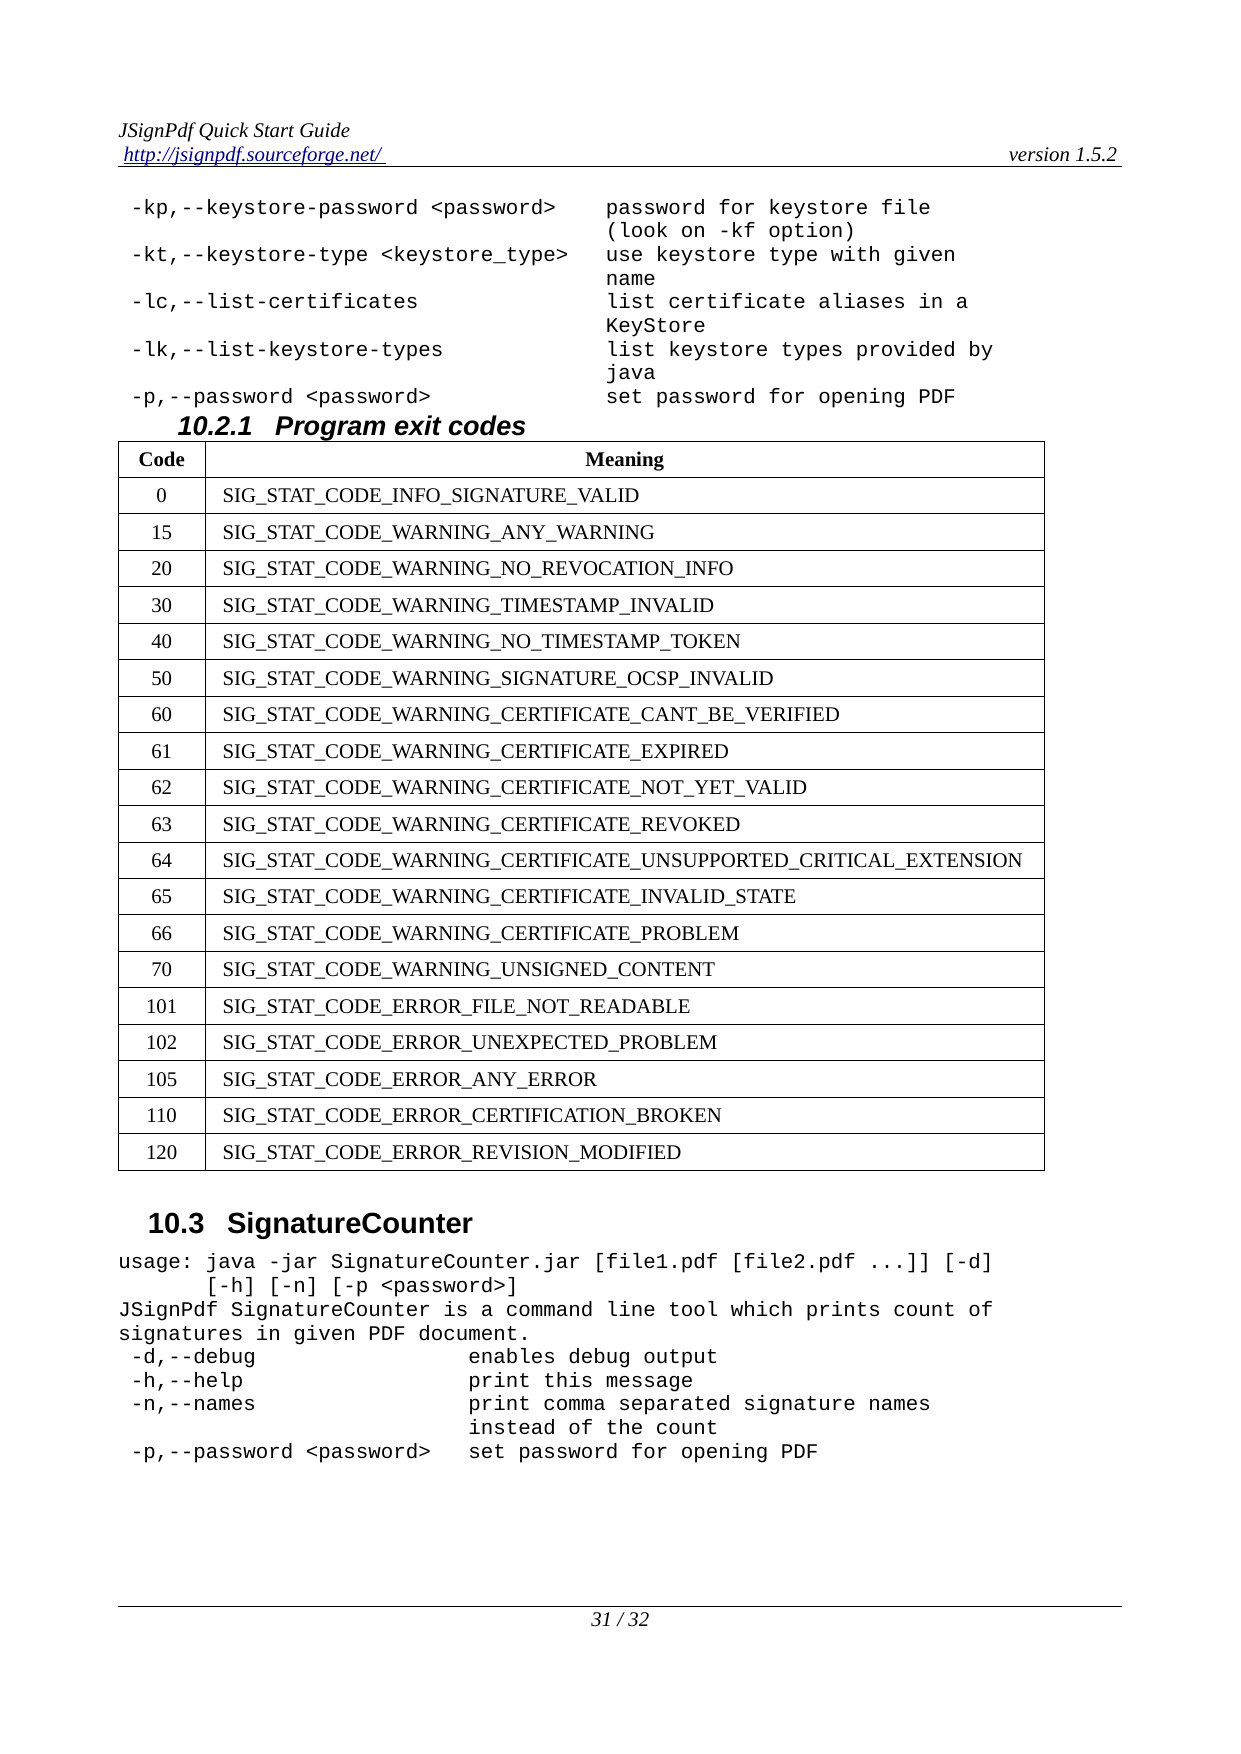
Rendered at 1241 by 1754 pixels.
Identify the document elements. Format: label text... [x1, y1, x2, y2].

subtitle Program exit codes [177, 409, 1122, 441]
table_cell 65 [119, 879, 205, 914]
table_cell 66 [119, 915, 205, 951]
table_cell 70 [119, 952, 205, 987]
table_cell 62 [119, 770, 205, 805]
text (look on -kf option) [118, 220, 1122, 244]
text JSignPdf SignatureCounter is a command line tool which prints count of [118, 1299, 1122, 1322]
table_cell 50 [119, 660, 205, 696]
table_cell SIG_STAT_CODE_WARNING_NO_TIMESTAMP_TOKEN [206, 624, 1044, 659]
table_cell 102 [119, 1025, 205, 1060]
table_cell 60 [119, 697, 205, 732]
table_cell 105 [119, 1061, 205, 1097]
text KeyStore [118, 315, 1122, 339]
text -h,--help print this message [118, 1370, 1122, 1393]
text -d,--debug enables debug output [118, 1346, 1122, 1370]
table_cell SIG_STAT_CODE_WARNING_CERTIFICATE_INVALID_STATE [206, 879, 1044, 914]
text signatures in given PDF document. [118, 1322, 1122, 1346]
table_cell 110 [119, 1098, 205, 1133]
table_cell 120 [119, 1134, 205, 1169]
table_cell SIG_STAT_CODE_INFO_SIGNATURE_VALID [206, 478, 1044, 513]
table_cell 61 [119, 733, 205, 768]
subtitle SignatureCounter [148, 1206, 1116, 1240]
table_cell 64 [119, 843, 205, 878]
text [-h] [-n] [-p <password>] [118, 1275, 1122, 1299]
text -kt,--keystore-type <keystore_type> use keystore type with given [118, 244, 1122, 268]
text -p,--password <password> set password for opening PDF [118, 1441, 1122, 1464]
table_cell 30 [119, 587, 205, 623]
text -n,--names print comma separated signature names [118, 1393, 1122, 1417]
table_cell SIG_STAT_CODE_WARNING_CERTIFICATE_CANT_BE_VERIFIED [206, 697, 1044, 732]
table_cell SIG_STAT_CODE_WARNING_ANY_WARNING [206, 514, 1044, 550]
table_cell SIG_STAT_CODE_WARNING_CERTIFICATE_PROBLEM [206, 915, 1044, 951]
table_cell SIG_STAT_CODE_ERROR_UNEXPECTED_PROBLEM [206, 1025, 1044, 1060]
table_cell SIG_STAT_CODE_WARNING_CERTIFICATE_EXPIRED [206, 733, 1044, 768]
table_cell SIG_STAT_CODE_WARNING_CERTIFICATE_REVOKED [206, 806, 1044, 841]
table_cell SIG_STAT_CODE_WARNING_TIMESTAMP_INVALID [206, 587, 1044, 623]
table_header Code [119, 442, 205, 477]
table_cell SIG_STAT_CODE_ERROR_CERTIFICATION_BROKEN [206, 1098, 1044, 1133]
table_cell SIG_STAT_CODE_ERROR_FILE_NOT_READABLE [206, 988, 1044, 1024]
table_cell SIG_STAT_CODE_WARNING_CERTIFICATE_UNSUPPORTED_CRITICAL_EXTENSION [206, 843, 1044, 878]
text -kp,--keystore-password <password> password for keystore file [118, 197, 1122, 220]
table_cell 63 [119, 806, 205, 841]
table_header Meaning [206, 442, 1044, 477]
text usage: java -jar SignatureCounter.jar [file1.pdf [file2.pdf ...]] [-d] [118, 1252, 1122, 1275]
text java [118, 362, 1122, 386]
table_cell 20 [119, 551, 205, 586]
table_cell SIG_STAT_CODE_ERROR_REVISION_MODIFIED [206, 1134, 1044, 1169]
table_cell SIG_STAT_CODE_WARNING_UNSIGNED_CONTENT [206, 952, 1044, 987]
table_cell SIG_STAT_CODE_WARNING_NO_REVOCATION_INFO [206, 551, 1044, 586]
text -lc,--list-certificates list certificate aliases in a [118, 291, 1122, 315]
table_cell 15 [119, 514, 205, 550]
text instead of the count [118, 1417, 1122, 1441]
table_cell SIG_STAT_CODE_ERROR_ANY_ERROR [206, 1061, 1044, 1097]
table_cell 40 [119, 624, 205, 659]
text name [118, 268, 1122, 291]
text -p,--password <password> set password for opening PDF [118, 386, 1122, 409]
table_cell SIG_STAT_CODE_WARNING_SIGNATURE_OCSP_INVALID [206, 660, 1044, 696]
table_cell 101 [119, 988, 205, 1024]
table_cell 0 [119, 478, 205, 513]
text -lk,--list-keystore-types list keystore types provided by [118, 339, 1122, 362]
table_cell SIG_STAT_CODE_WARNING_CERTIFICATE_NOT_YET_VALID [206, 770, 1044, 805]
